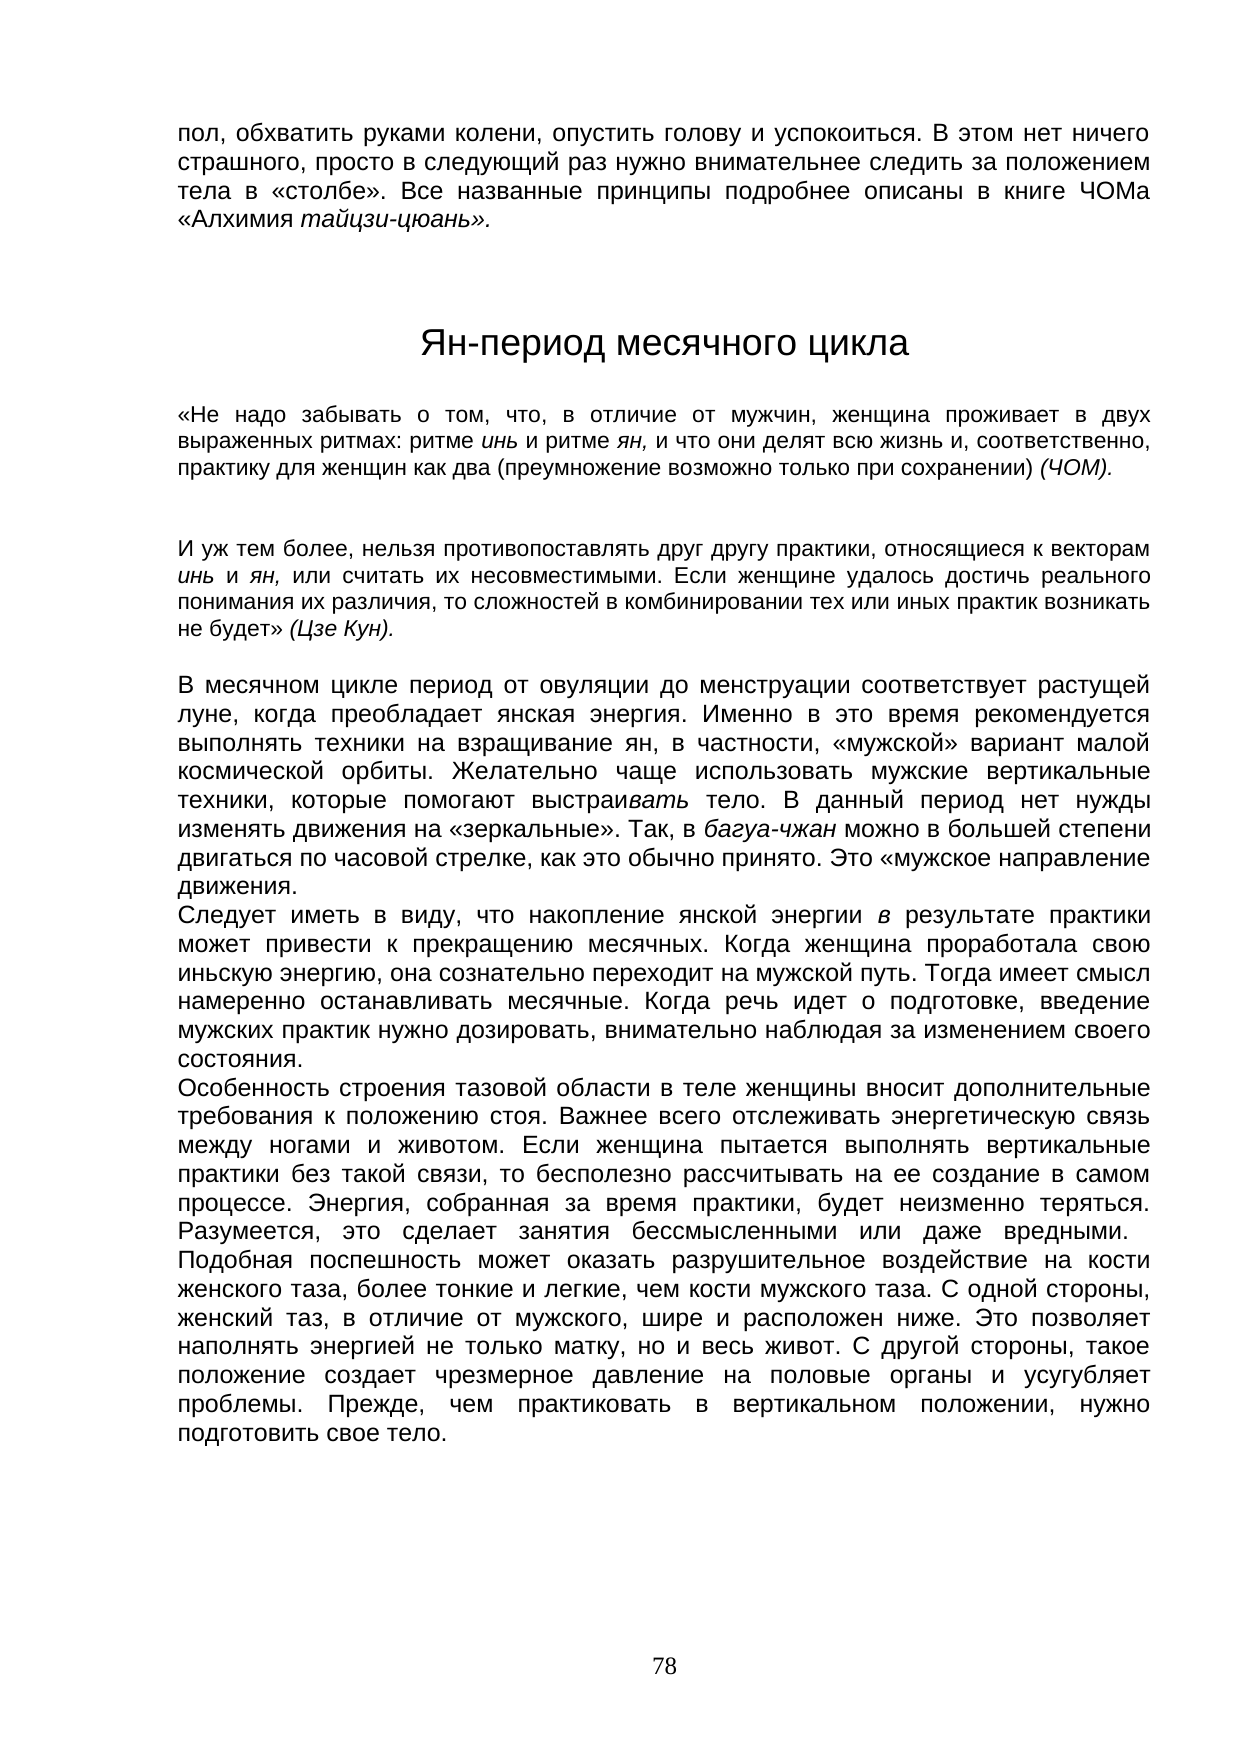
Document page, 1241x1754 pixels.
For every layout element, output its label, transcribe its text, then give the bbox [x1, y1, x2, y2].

text «Не надо забывать о том, что, в отличие от мужчин, женщина проживает в двух выраженных ритмах: ритме инь и ритме ян, и что они делят всю жизнь и, соответственно, практику для женщин как два (преумножение возможно только при сохранении) (ЧОМ). [177, 401, 1152, 480]
text пол, обхватить руками колени, опустить голову и успокоиться. В этом нет ничего страшного, просто в следующий раз нужно внимательнее следить за положением тела в «столбе». Все названные принципы подробнее описаны в книге ЧОМа «Алхимия тайцзи-цюань». [177, 118, 1152, 233]
text В месячном цикле период от овуляции до менструации соответствует растущей луне, когда преобладает янская энергия. Именно в это время рекомендуется выполнять техники на взращивание ян, в частности, «мужской» вариант малой космической орбиты. Желательно чаще использовать мужские вертикальные техники, которые помогают выстраивать тело. В данный период нет нужды изменять движения на «зеркальные». Так, в багуа-чжан можно в большей степени двигаться по часовой стрелке, как это обычно принято. Это «мужское направление движения. Следует иметь в виду, что накопление янской энергии в результате практики может привести к прекращению месячных. Когда женщина проработала свою иньскую энергию, она сознательно переходит на мужской путь. Тогда имеет смысл намеренно останавливать месячные. Когда речь идет о подготовке, введение мужских практик нужно дозировать, внимательно наблюдая за изменением своего состояния. Особенность строения тазовой области в теле женщины вносит дополнительные требования к положению стоя. Важнее всего отслеживать энергетическую связь между ногами и животом. Если женщина пытается выполнять вертикальные практики без такой связи, то бесполезно рассчитывать на ее создание в самом процессе. Энергия, собранная за время практики, будет неизменно теряться. Разумеется, это сделает занятия бессмысленными или даже вредными. Подобная поспешность может оказать разрушительное воздействие на кости женского таза, более тонкие и легкие, чем кости мужского таза. С одной стороны, женский таз, в отличие от мужского, шире и расположен ниже. Это позволяет наполнять энергией не только матку, но и весь живот. С другой стороны, такое положение создает чрезмерное давление на половые органы и усугубляет проблемы. Прежде, чем практиковать в вертикальном положении, нужно подготовить свое тело. [177, 670, 1152, 1446]
text И уж тем более, нельзя противопоставлять друг другу практики, относящиеся к векторам инь и ян, или считать их несовместимыми. Если женщине удалось достичь реального понимания их различия, то сложностей в комбинировании тех или иных практик возникать не будет» (Цзе Кун). [177, 509, 1152, 641]
text Ян-период месячного цикла [177, 320, 1152, 363]
